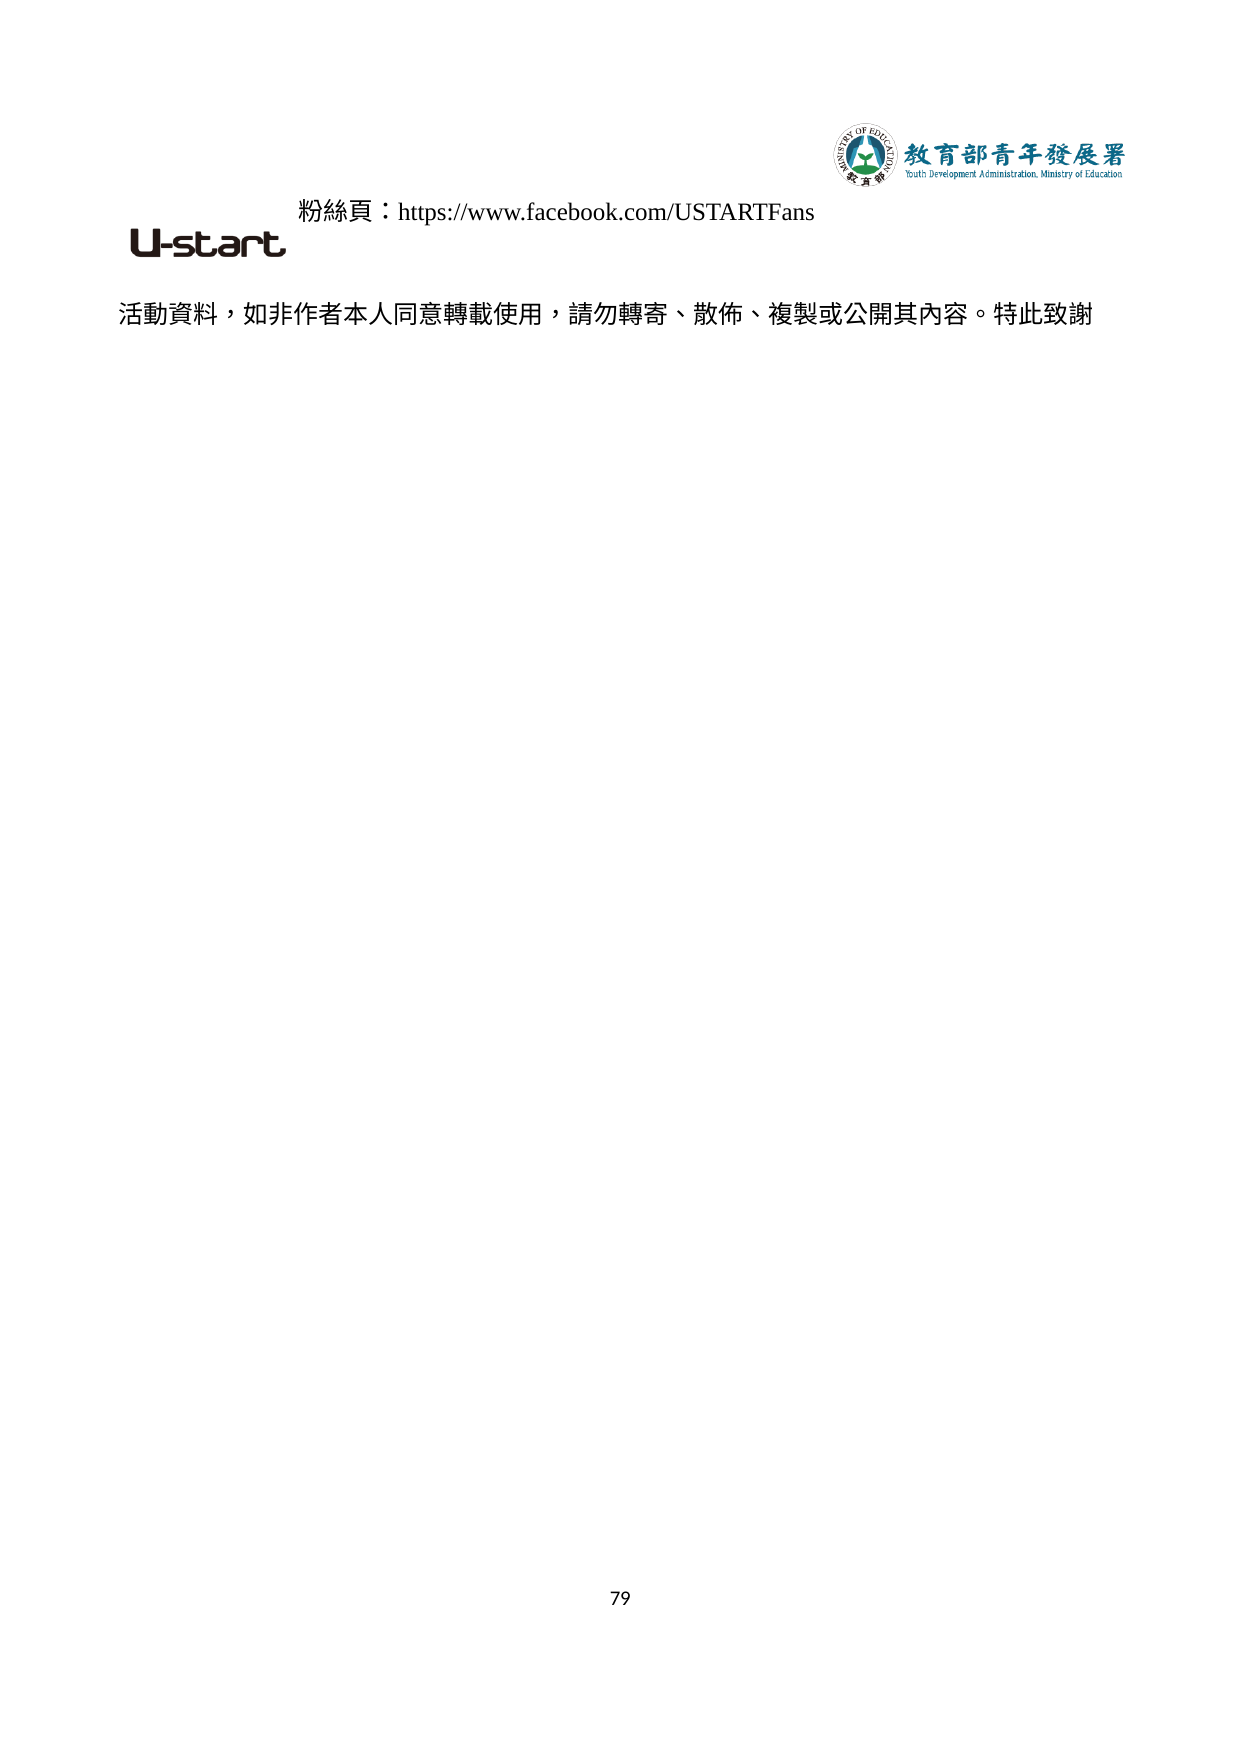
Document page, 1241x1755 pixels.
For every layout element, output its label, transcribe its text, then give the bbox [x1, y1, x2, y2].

text 活動資料，如非作者本人同意轉載使用，請勿轉寄、散佈、複製或公開其內容。特此致謝 [118, 294, 1122, 330]
text 粉絲頁：https://www.facebook.com/USTARTFans [118, 191, 1122, 265]
